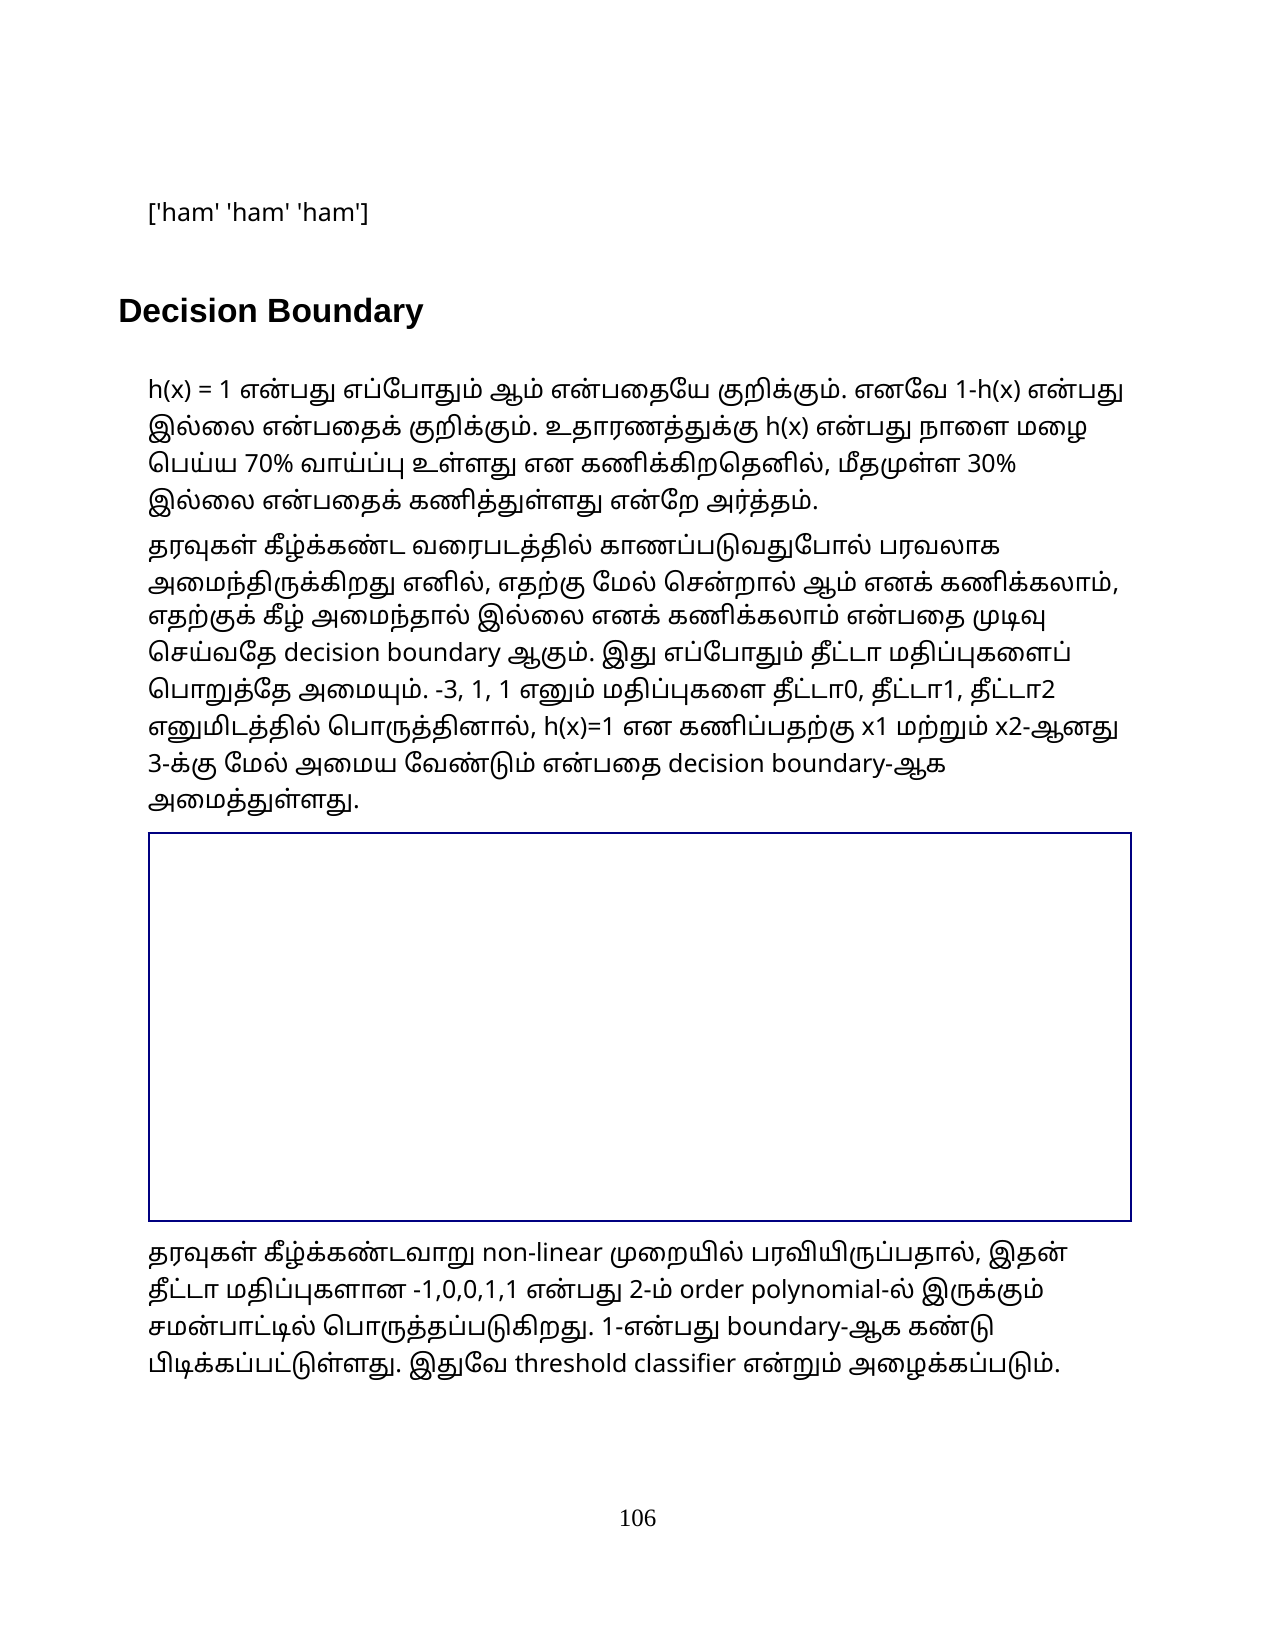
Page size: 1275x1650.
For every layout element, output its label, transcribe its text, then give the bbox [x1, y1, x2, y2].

text h(x) = 1 என்பது எப்போதும் ஆம் என்பதையே குறிக்கும். எனவே 1-h(x) என்பது இல்லை என்பதைக் குறிக்கும். உதாரணத்துக்கு h(x) என்பது நாளை மழை பெய்ய 70% வாய்ப்பு உள்ளது என கணிக்கிறதெனில், மீதமுள்ள 30% இல்லை என்பதைக் கணித்துள்ளது என்றே அர்த்தம். [118, 342, 1157, 503]
text ['ham' 'ham' 'ham'] [118, 165, 1157, 258]
subtitle Decision Boundary [118, 291, 1157, 330]
text தரவுகள் கீழ்க்கண்ட வரைபடத்தில் காணப்படுவதுபோல் பரவலாக அமைந்திருக்கிறது எனில், எதற்கு மேல் சென்றால் ஆம் எனக் கணிக்கலாம், எதற்குக் கீழ் அமைந்தால் இல்லை எனக் கணிக்கலாம் என்பதை முடிவு செய்வதே decision boundary ஆகும். இது எப்போதும் தீட்டா மதிப்புகளைப் பொறுத்தே அமையும். -3, 1, 1 எனும் மதிப்புகளை தீட்டா0, தீட்டா1, தீட்டா2 எனுமிடத்தில் பொருத்தினால், h(x)=1 என கணிப்பதற்கு x1 மற்றும் x2-ஆனது 3-க்கு மேல் அமைய வேண்டும் என்பதை decision boundary-ஆக அமைத்துள்ளது. [118, 503, 1157, 819]
text தரவுகள் கீழ்க்கண்டவாறு non-linear முறையில் பரவியிருப்பதால், இதன் தீட்டா மதிப்புகளான -1,0,0,1,1 என்பது 2-ம் order polynomial-ல் இருக்கும் சமன்பாட்டில் பொருத்தப்படுகிறது. 1-என்பது boundary-ஆக கண்டு பிடிக்கப்பட்டுள்ளது. இதுவே threshold classifier என்றும் அழைக்கப்படும். [118, 1205, 1157, 1412]
